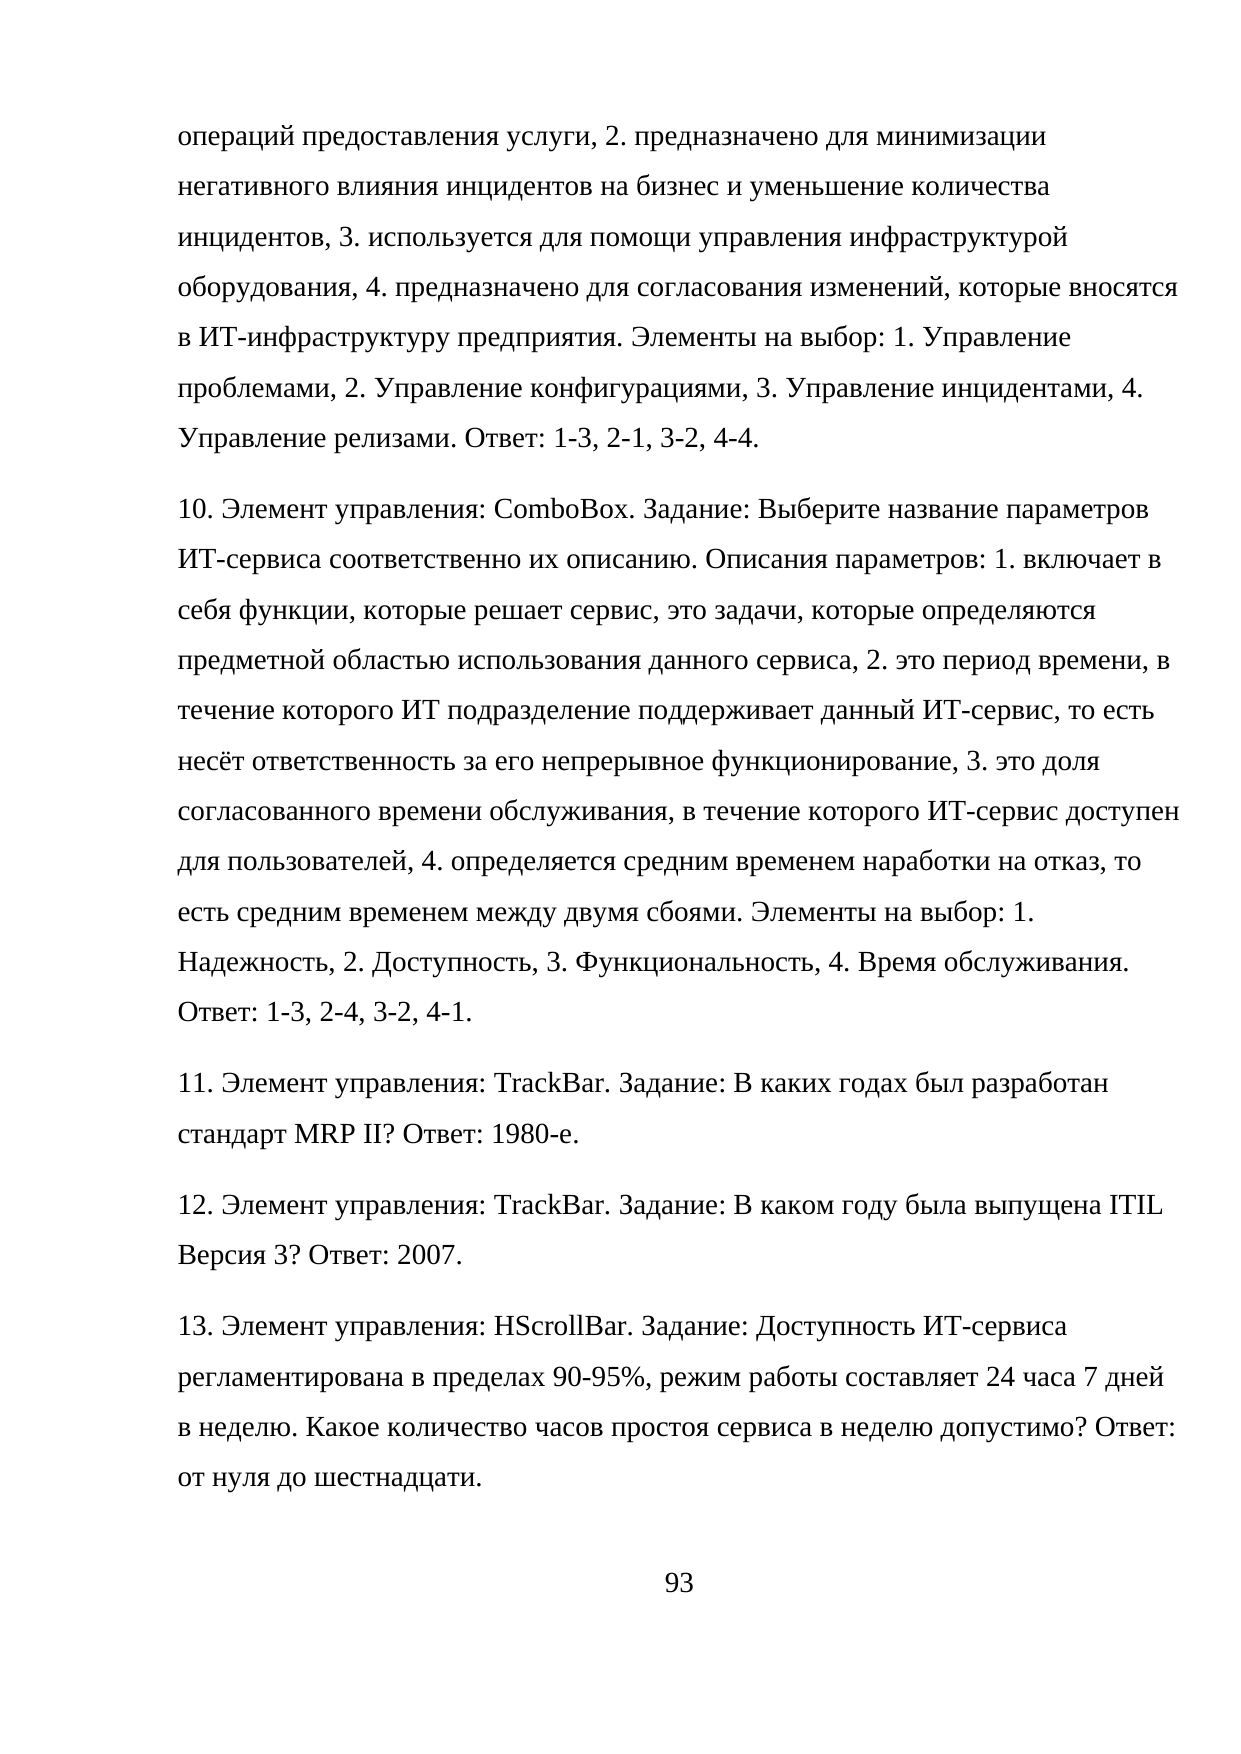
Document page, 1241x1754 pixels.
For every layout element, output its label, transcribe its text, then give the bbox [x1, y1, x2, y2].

text 12. Элемент управления: TrackBar. Задание: В каком году была выпущена ITIL Версия 3? Ответ: 2007. [177, 1187, 1181, 1271]
text 11. Элемент управления: TrackBar. Задание: В каких годах был разработан стандарт MRP II? Ответ: 1980-е. [177, 1065, 1181, 1149]
text операций предоставления услуги, 2. предназначено для минимизации негативного влияния инцидентов на бизнес и уменьшение количества инцидентов, 3. используется для помощи управления инфраструктурой оборудования, 4. предназначено для согласования изменений, которые вносятся в ИТ-инфраструктуру предприятия. Элементы на выбор: 1. Управление проблемами, 2. Управление конфигурациями, 3. Управление инцидентами, 4. Управление релизами. Ответ: 1-3, 2-1, 3-2, 4-4. [177, 118, 1181, 453]
text 10. Элемент управления: ComboBox. Задание: Выберите название параметров ИТ-сервиса соответственно их описанию. Описания параметров: 1. включает в себя функции, которые решает сервис, это задачи, которые определяются предметной областью использования данного сервиса, 2. это период времени, в течение которого ИТ подразделение поддерживает данный ИТ-сервис, то есть несёт ответственность за его непрерывное функционирование, 3. это доля согласованного времени обслуживания, в течение которого ИТ-сервис доступен для пользователей, 4. определяется средним временем наработки на отказ, то есть средним временем между двумя сбоями. Элементы на выбор: 1. Надежность, 2. Доступность, 3. Функциональность, 4. Время обслуживания. Ответ: 1-3, 2-4, 3-2, 4-1. [177, 491, 1181, 1028]
text 13. Элемент управления: HScrollBar. Задание: Доступность ИТ-сервиса регламентирована в пределах 90-95%, режим работы составляет 24 часа 7 дней в неделю. Какое количество часов простоя сервиса в неделю допустимо? Ответ: от нуля до шестнадцати. [177, 1308, 1181, 1493]
